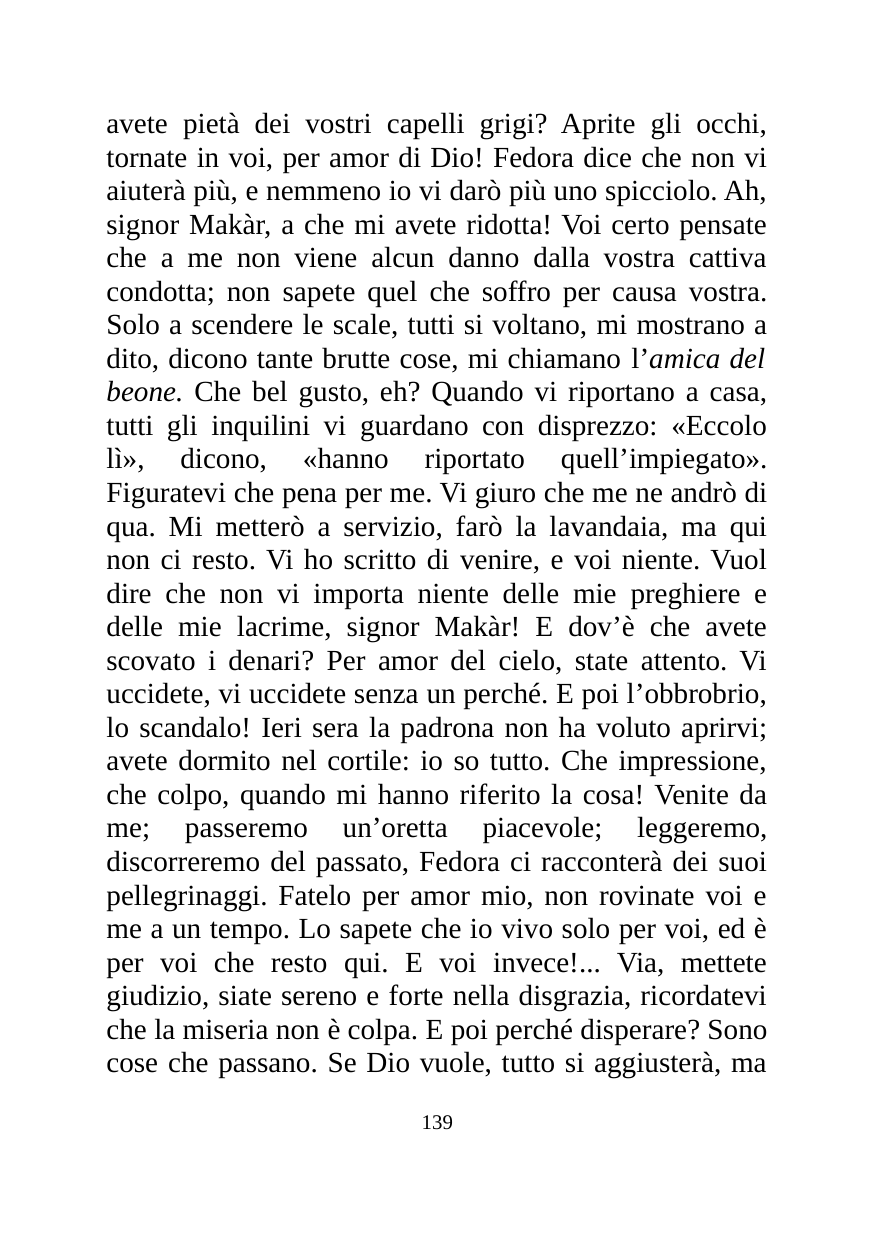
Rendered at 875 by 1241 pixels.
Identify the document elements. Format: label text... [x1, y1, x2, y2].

text avete pietà dei vostri capelli grigi? Aprite gli occhi, tornate in voi, per amor di Dio! Fedora dice che non vi aiuterà più, e nemmeno io vi darò più uno spicciolo. Ah, signor Makàr, a che mi avete ridotta! Voi certo pensate che a me non viene alcun danno dalla vostra cattiva condotta; non sapete quel che soffro per causa vostra. Solo a scendere le scale, tutti si voltano, mi mostrano a dito, dicono tante brutte cose, mi chiamano l’amica del beone. Che bel gusto, eh? Quando vi riportano a casa, tutti gli inquilini vi guardano con disprezzo: «Eccolo lì», dicono, «hanno riportato quell’impiegato». Figuratevi che pena per me. Vi giuro che me ne andrò di qua. Mi metterò a servizio, farò la lavandaia, ma qui non ci resto. Vi ho scritto di venire, e voi niente. Vuol dire che non vi importa niente delle mie preghiere e delle mie lacrime, signor Makàr! E dov’è che avete scovato i denari? Per amor del cielo, state attento. Vi uccidete, vi uccidete senza un perché. E poi l’obbrobrio, lo scandalo! Ieri sera la padrona non ha voluto aprirvi; avete dormito nel cortile: io so tutto. Che impressione, che colpo, quando mi hanno riferito la cosa! Venite da me; passeremo un’oretta piacevole; leggeremo, discorreremo del passato, Fedora ci racconterà dei suoi pellegrinaggi. Fatelo per amor mio, non rovinate voi e me a un tempo. Lo sapete che io vivo solo per voi, ed è per voi che resto qui. E voi invece!... Via, mettete giudizio, siate sereno e forte nella disgrazia, ricordatevi che la miseria non è colpa. E poi perché disperare? Sono cose che passano. Se Dio vuole, tutto si aggiusterà, ma [106, 106, 768, 1079]
